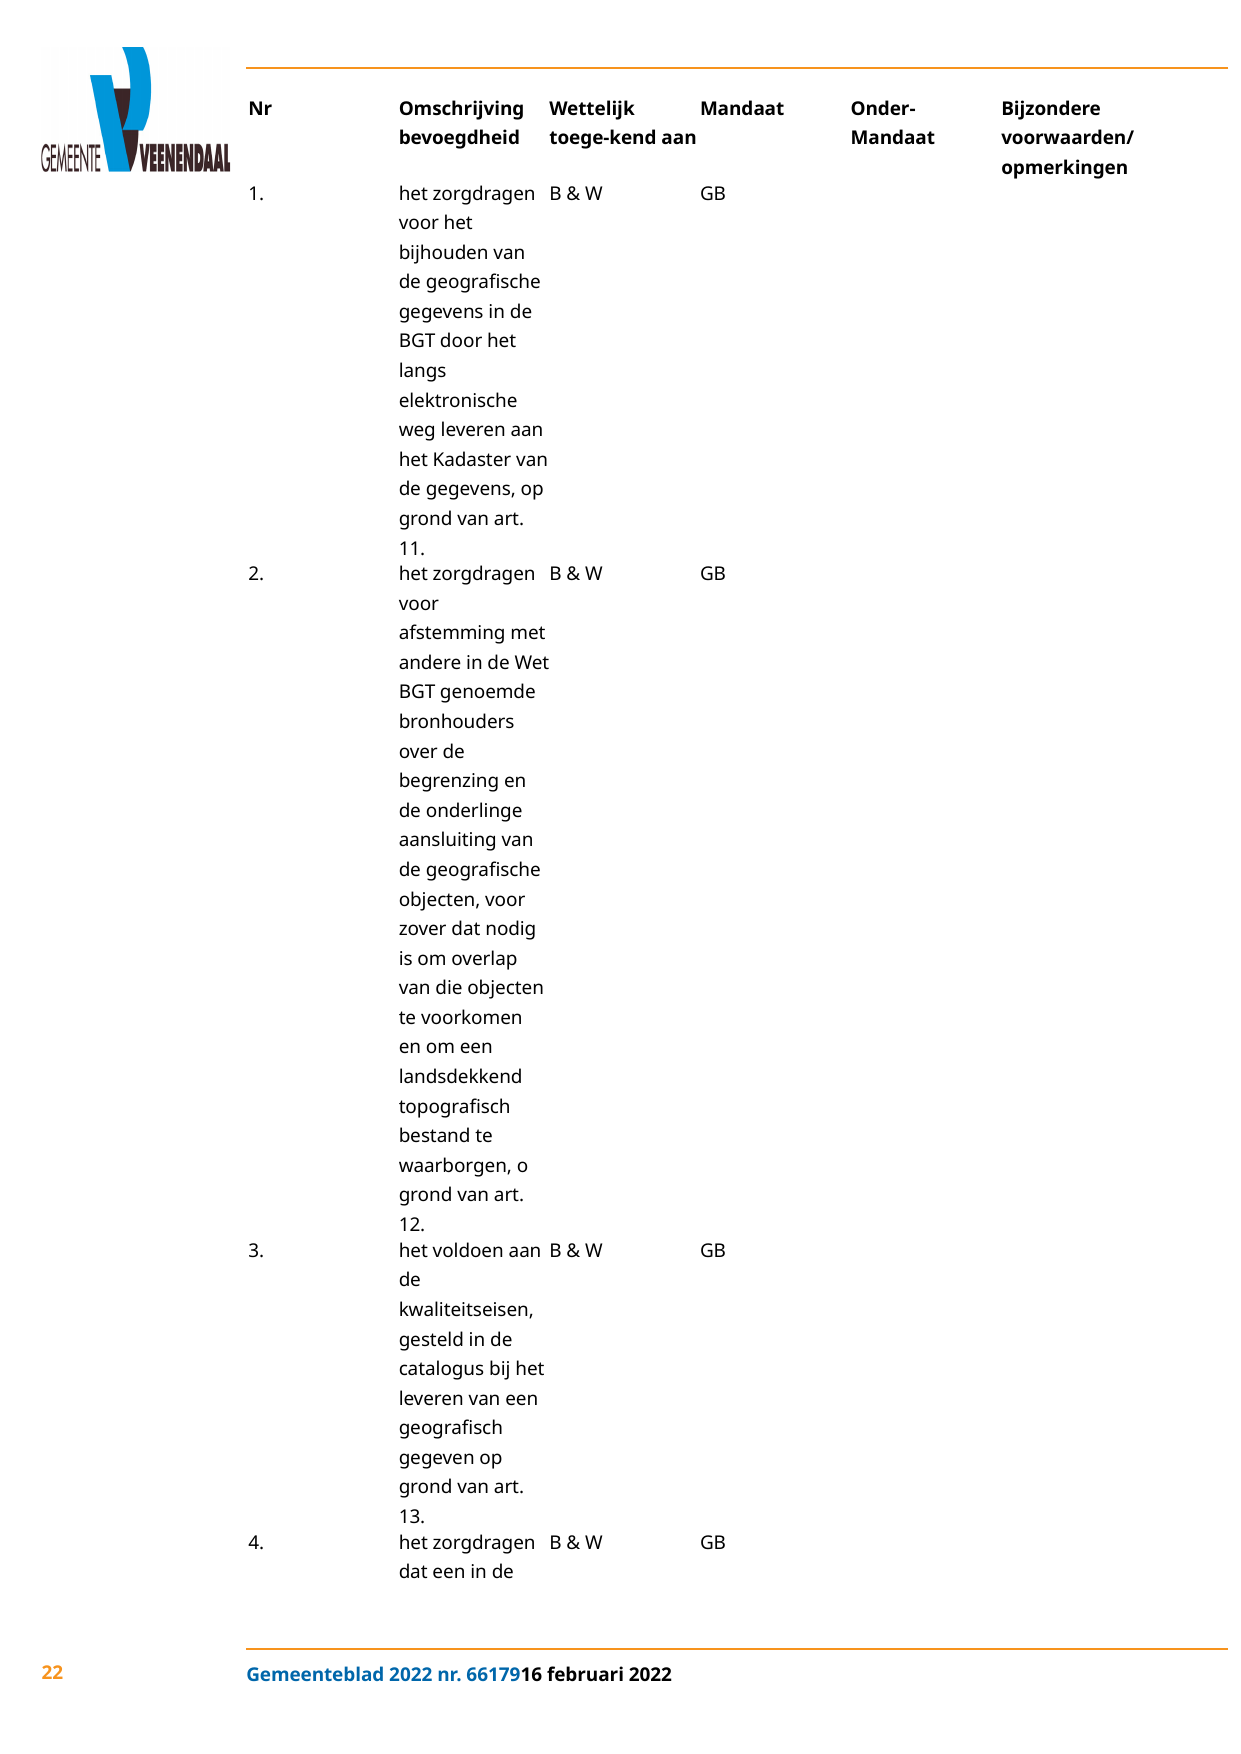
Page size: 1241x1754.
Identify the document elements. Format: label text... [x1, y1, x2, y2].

table_cell 3. [248, 1237, 398, 1529]
table_cell [850, 560, 1001, 1237]
table_cell [1001, 560, 1152, 1237]
table_cell GB [700, 560, 850, 1237]
table_header Bijzondere voorwaarden/ opmerkingen [1001, 95, 1152, 180]
table_cell het voldoen aan de kwaliteitseisen, gesteld in de catalogus bij het leveren van een geografisch gegeven op grond van art. 13. [399, 1237, 549, 1529]
table_cell het zorgdragen voor het bijhouden van de geografische gegevens in de BGT door het langs elektronische weg leveren aan het Kadaster van de gegevens, op grond van art. 11. [399, 180, 549, 560]
table_cell [1001, 180, 1152, 560]
table_cell B & W [549, 1237, 700, 1529]
table_cell GB [700, 180, 850, 560]
table_header Onder- Mandaat [850, 95, 1001, 180]
table_cell B & W [549, 560, 700, 1237]
table_cell [1001, 1237, 1152, 1529]
table_cell [850, 1529, 1001, 1584]
picture [123, 47, 231, 172]
table_header Mandaat [700, 95, 850, 180]
table_cell GB [700, 1529, 850, 1584]
table_cell B & W [549, 180, 700, 560]
table_cell GB [700, 1237, 850, 1529]
table_cell 1. [248, 180, 398, 560]
table_cell B & W [549, 1529, 700, 1584]
picture [41, 47, 130, 172]
table_header Wettelijk toege-kend aan [549, 95, 700, 180]
table_cell [1001, 1529, 1152, 1584]
table_cell [850, 180, 1001, 560]
table_cell 2. [248, 560, 398, 1237]
table_cell het zorgdragen dat een in de [399, 1529, 549, 1584]
table_header Nr [248, 95, 398, 180]
table_cell 4. [248, 1529, 398, 1584]
table_cell het zorgdragen voor afstemming met andere in de Wet BGT genoemde bronhouders over de begrenzing en de onderlinge aansluiting van de geografische objecten, voor zover dat nodig is om overlap van die objecten te voorkomen en om een landsdekkend topografisch bestand te waarborgen, o grond van art. 12. [399, 560, 549, 1237]
table_cell [850, 1237, 1001, 1529]
table_header Omschrijving bevoegdheid [399, 95, 549, 180]
